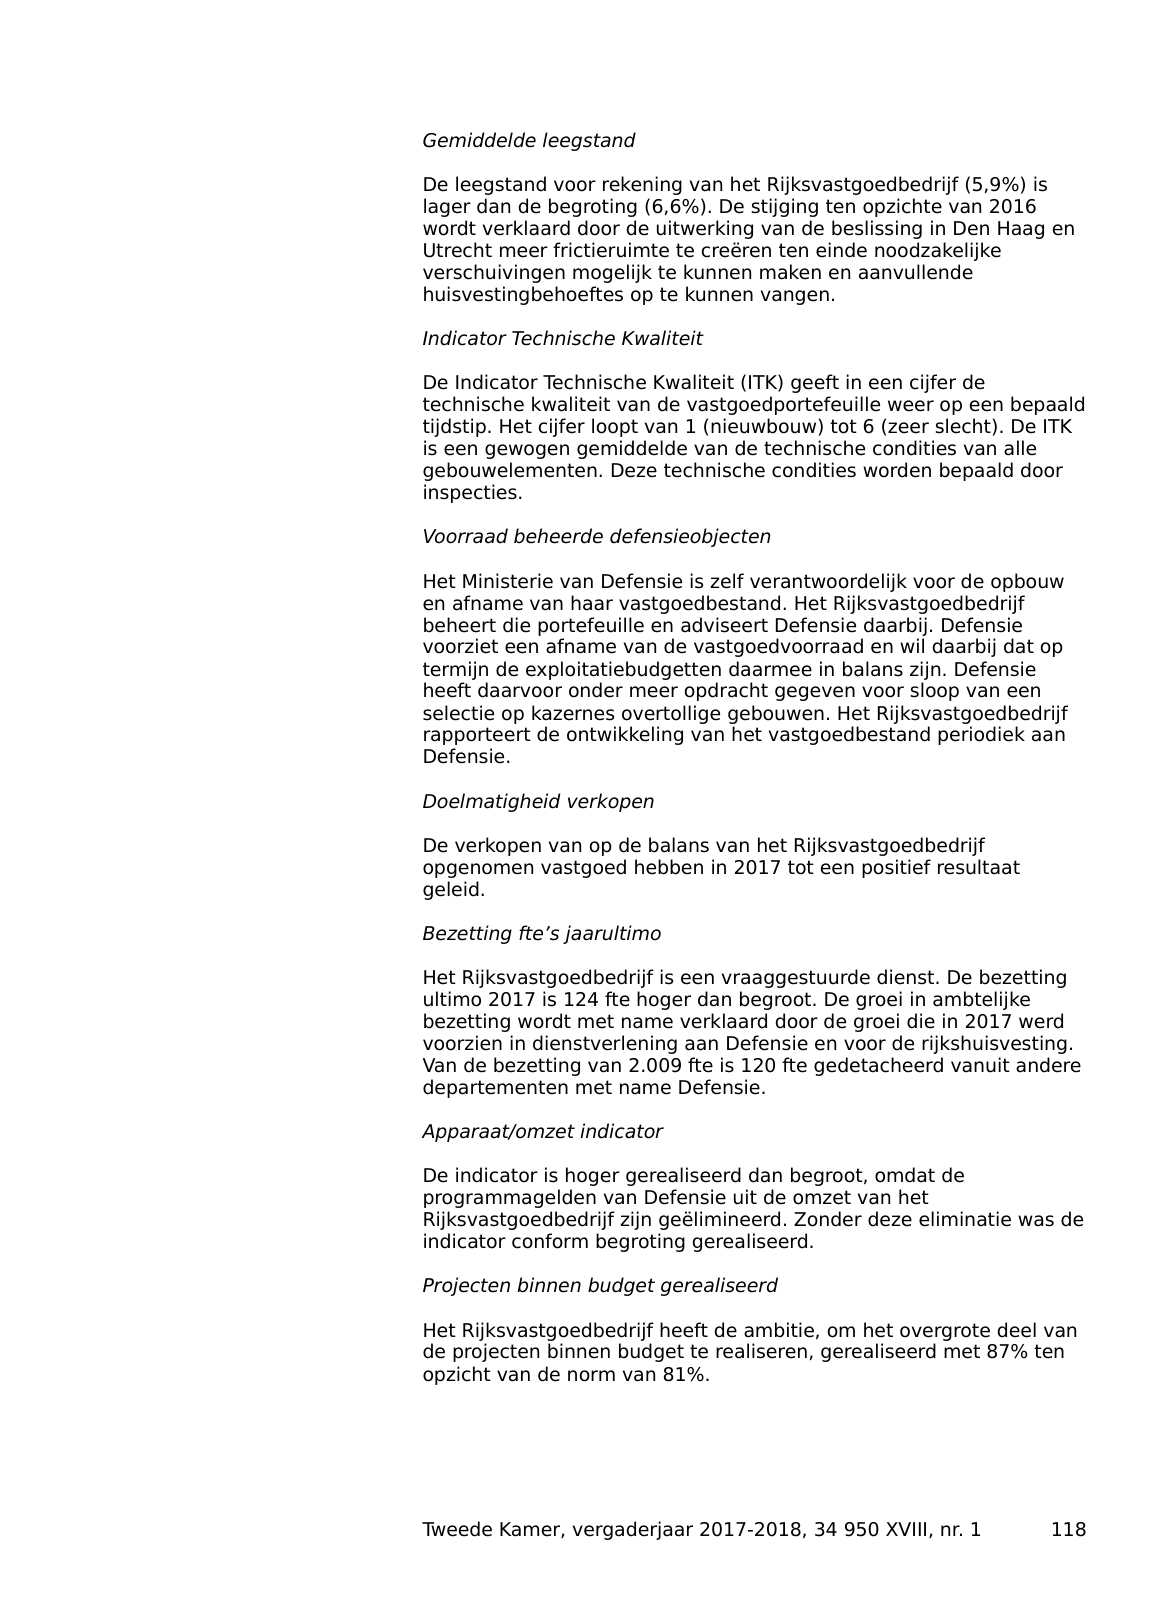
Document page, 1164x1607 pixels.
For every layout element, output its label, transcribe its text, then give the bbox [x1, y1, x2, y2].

text De verkopen van op de balans van het Rijksvastgoedbedrijf opgenomen vastgoed hebben in 2017 tot een positief resultaat geleid. [422, 835, 1087, 901]
subtitle Bezetting fte’s jaarultimo [422, 923, 1087, 945]
text De leegstand voor rekening van het Rijksvastgoedbedrijf (5,9%) is lager dan de begroting (6,6%). De stijging ten opzichte van 2016 wordt verklaard door de uitwerking van de beslissing in Den Haag en Utrecht meer frictieruimte te creëren ten einde noodzakelijke verschuivingen mogelijk te kunnen maken en aanvullende huisvestingbehoeftes op te kunnen vangen. [422, 174, 1087, 306]
subtitle Apparaat/omzet indicator [422, 1121, 1087, 1143]
text Het Rijksvastgoedbedrijf is een vraaggestuurde dienst. De bezetting ultimo 2017 is 124 fte hoger dan begroot. De groei in ambtelijke bezetting wordt met name verklaard door de groei die in 2017 werd voorzien in dienstverlening aan Defensie en voor de rijkshuisvesting. Van de bezetting van 2.009 fte is 120 fte gedetacheerd vanuit andere departementen met name Defensie. [422, 967, 1087, 1099]
text De indicator is hoger gerealiseerd dan begroot, omdat de programmagelden van Defensie uit de omzet van het Rijksvastgoedbedrijf zijn geëlimineerd. Zonder deze eliminatie was de indicator conform begroting gerealiseerd. [422, 1165, 1087, 1253]
subtitle Doelmatigheid verkopen [422, 791, 1087, 812]
text Het Rijksvastgoedbedrijf heeft de ambitie, om het overgrote deel van de projecten binnen budget te realiseren, gerealiseerd met 87% ten opzicht van de norm van 81%. [422, 1319, 1087, 1385]
subtitle Projecten binnen budget gerealiseerd [422, 1275, 1087, 1297]
subtitle Voorraad beheerde defensieobjecten [422, 526, 1087, 548]
subtitle Indicator Technische Kwaliteit [422, 328, 1087, 350]
subtitle Gemiddelde leegstand [422, 130, 1087, 152]
text De Indicator Technische Kwaliteit (ITK) geeft in een cijfer de technische kwaliteit van de vastgoedportefeuille weer op een bepaald tijdstip. Het cijfer loopt van 1 (nieuwbouw) tot 6 (zeer slecht). De ITK is een gewogen gemiddelde van de technische condities van alle gebouwelementen. Deze technische condities worden bepaald door inspecties. [422, 372, 1087, 504]
text Het Ministerie van Defensie is zelf verantwoordelijk voor de opbouw en afname van haar vastgoedbestand. Het Rijksvastgoedbedrijf beheert die portefeuille en adviseert Defensie daarbij. Defensie voorziet een afname van de vastgoedvoorraad en wil daarbij dat op termijn de exploitatiebudgetten daarmee in balans zijn. Defensie heeft daarvoor onder meer opdracht gegeven voor sloop van een selectie op kazernes overtollige gebouwen. Het Rijksvastgoedbedrijf rapporteert de ontwikkeling van het vastgoedbestand periodiek aan Defensie. [422, 571, 1087, 768]
